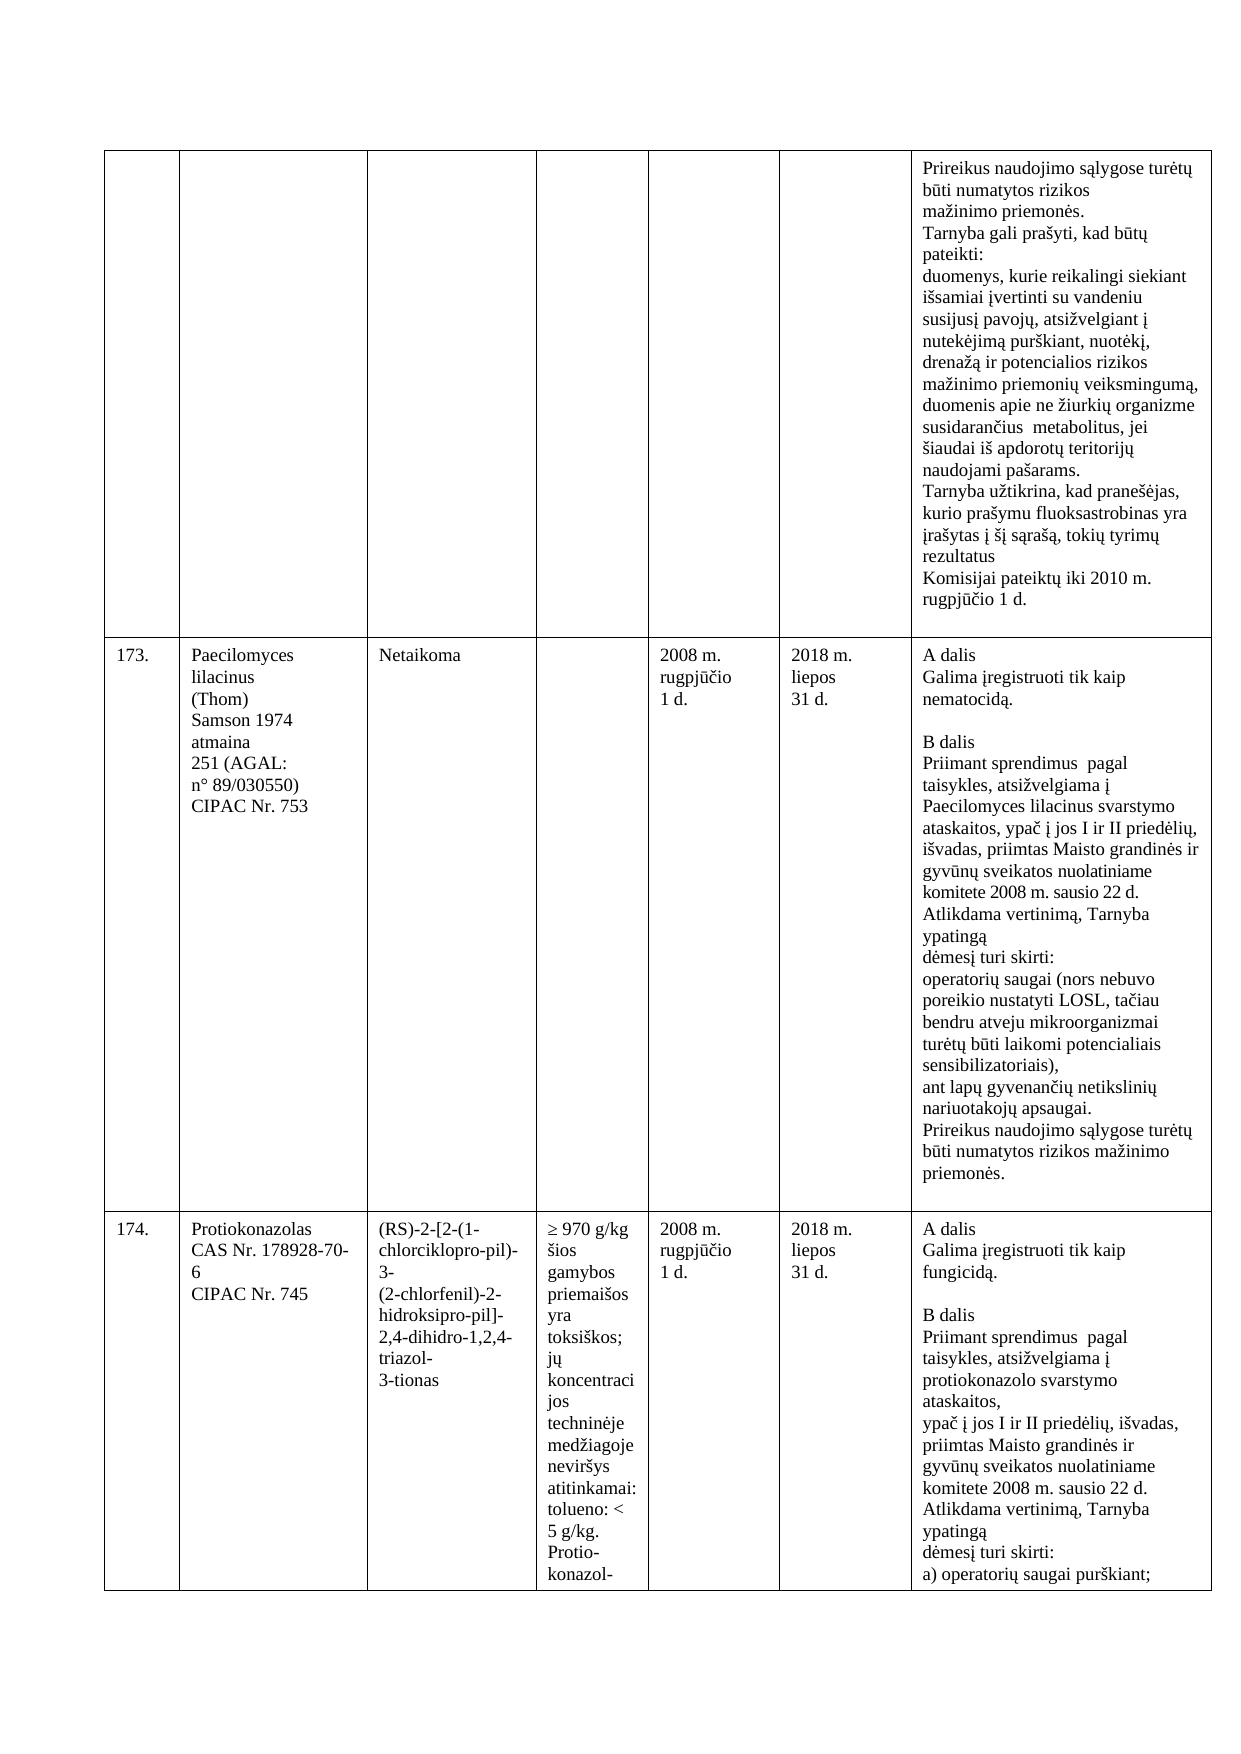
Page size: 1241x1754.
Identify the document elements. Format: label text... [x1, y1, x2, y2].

table_cell 2008 m. rugpjūčio 1 d. [649, 638, 779, 1211]
table_cell 2008 m. rugpjūčio 1 d. [649, 1212, 779, 1590]
table_cell [180, 151, 367, 637]
table_cell Netaikoma [368, 638, 536, 1211]
table_cell A dalis Galima įregistruoti tik kaip nematocidą. B dalis Priimant sprendimus pagal taisykles, atsižvelgiama į Paecilomyces lilacinus svarstymo ataskaitos, ypač į jos I ir II priedėlių, išvadas, priimtas Maisto grandinės ir gyvūnų sveikatos nuolatiniame komitete 2008 m. sausio 22 d. Atlikdama vertinimą, Tarnyba ypatingą dėmesį turi skirti: operatorių saugai (nors nebuvo poreikio nustatyti LOSL, tačiau bendru atveju mikroorganizmai turėtų būti laikomi potencialiais sensibilizatoriais), ant lapų gyvenančių netikslinių nariuotakojų apsaugai. Prireikus naudojimo sąlygose turėtų būti numatytos rizikos mažinimo priemonės. [912, 638, 1211, 1211]
table_cell Prireikus naudojimo sąlygose turėtų būti numatytos rizikos mažinimo priemonės. Tarnyba gali prašyti, kad būtų pateikti: duomenys, kurie reikalingi siekiant išsamiai įvertinti su vandeniu susijusį pavojų, atsižvelgiant į nutekėjimą purškiant, nuotėkį, drenažą ir potencialios rizikos mažinimo priemonių veiksmingumą, duomenis apie ne žiurkių organizme susidarančius metabolitus, jei šiaudai iš apdorotų teritorijų naudojami pašarams. Tarnyba užtikrina, kad pranešėjas, kurio prašymu fluoksastrobinas yra įrašytas į šį sąrašą, tokių tyrimų rezultatus Komisijai pateiktų iki 2010 m. rugpjūčio 1 d. [912, 151, 1211, 637]
table_cell [537, 638, 648, 1211]
table_cell 2018 m. liepos 31 d. [780, 1212, 911, 1590]
table_cell [649, 151, 779, 637]
table_cell [105, 151, 179, 637]
table_cell ≥ 970 g/kg šios gamybos priemaišos yra toksiškos; jų koncentracijos techninėje medžiagoje neviršys atitinkamai: tolueno: < 5 g/kg. Protio-konazol- [537, 1212, 648, 1590]
table_cell (RS)-2-[2-(1-chlorciklopro-pil)-3- (2-chlorfenil)-2-hidroksipro-pil]- 2,4-dihidro-1,2,4-triazol- 3-tionas [368, 1212, 536, 1590]
table_cell [537, 151, 648, 637]
table_cell 174. [105, 1212, 179, 1590]
table_cell 2018 m. liepos 31 d. [780, 638, 911, 1211]
table_cell 173. [105, 638, 179, 1211]
table_cell Protiokonazolas CAS Nr. 178928-70-6 CIPAC Nr. 745 [180, 1212, 367, 1590]
table_cell [780, 151, 911, 637]
table_cell A dalis Galima įregistruoti tik kaip fungicidą. B dalis Priimant sprendimus pagal taisykles, atsižvelgiama į protiokonazolo svarstymo ataskaitos, ypač į jos I ir II priedėlių, išvadas, priimtas Maisto grandinės ir gyvūnų sveikatos nuolatiniame komitete 2008 m. sausio 22 d. Atlikdama vertinimą, Tarnyba ypatingą dėmesį turi skirti: a) operatorių saugai purškiant; [912, 1212, 1211, 1590]
table_cell [368, 151, 536, 637]
table_cell Paecilomyces lilacinus (Thom) Samson 1974 atmaina 251 (AGAL: n° 89/030550) CIPAC Nr. 753 [180, 638, 367, 1211]
